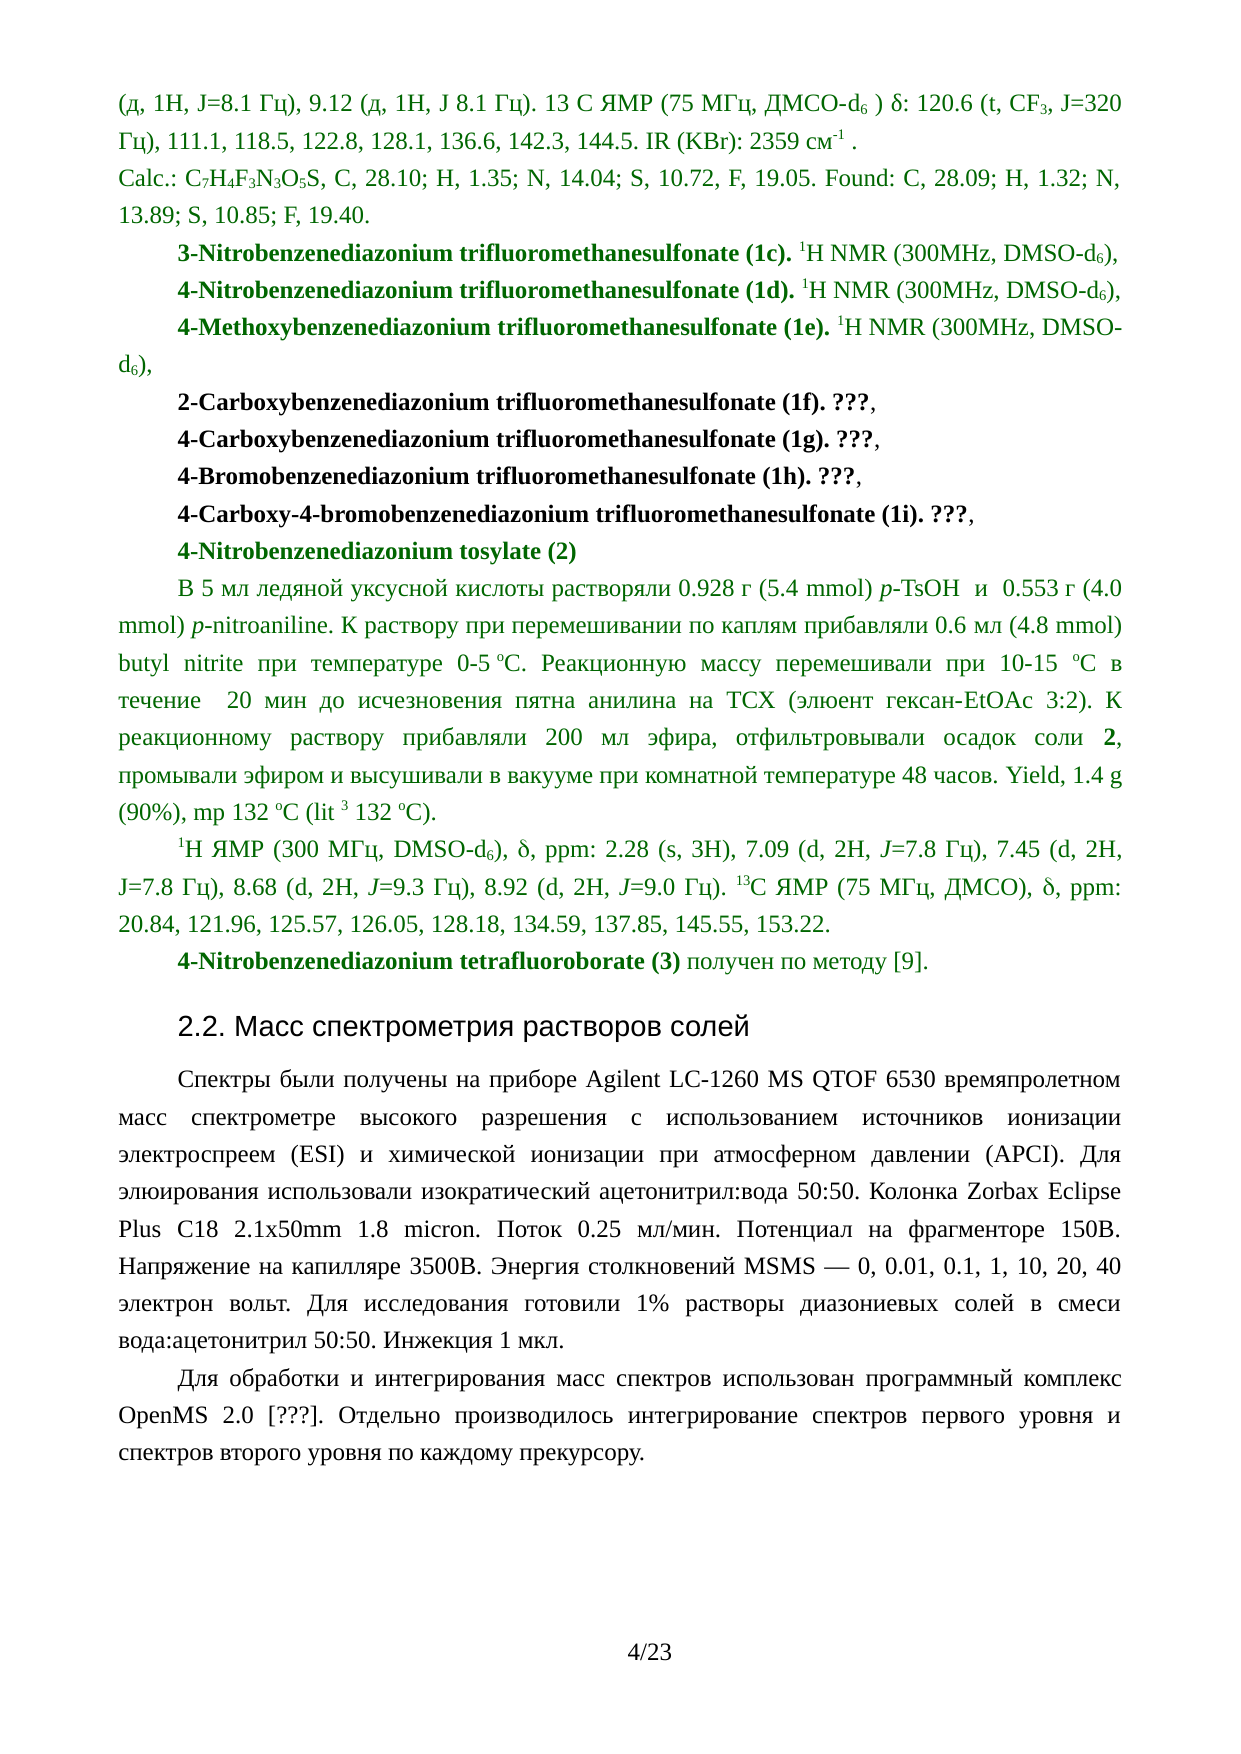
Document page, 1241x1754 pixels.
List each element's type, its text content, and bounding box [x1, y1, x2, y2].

text (д, 1Н, J=8.1 Гц), 9.12 (д, 1Н, J 8.1 Гц). 13 С ЯМР (75 МГц, ДМСО-d6 ) δ: 120.6 (t, CF3, J=320 Гц), 111.1, 118.5, 122.8, 128.1, 136.6, 142.3, 144.5. IR (KBr): 2359 см-1 . [118, 88, 1122, 154]
text 2-Carboxybenzenediazonium trifluoromethanesulfonate (1f). ???, [118, 387, 1122, 416]
text 3-Nitrobenzenediazonium trifluoromethanesulfonate (1c). 1H NMR (300MHz, DMSO-d6), [118, 238, 1122, 266]
text 4-Methoxybenzenediazonium trifluoromethanesulfonate (1e). 1H NMR (300MHz, DMSO-d6), [118, 312, 1122, 378]
text 4-Bromobenzenediazonium trifluoromethanesulfonate (1h). ???, [118, 461, 1122, 490]
text 4-Carboxy-4-bromobenzenediazonium trifluoromethanesulfonate (1i). ???, [118, 499, 1122, 527]
text 4-Carboxybenzenediazonium trifluoromethanesulfonate (1g). ???, [118, 424, 1122, 453]
subtitle 2.2. Масс спектрометрия растворов солей [177, 1008, 1122, 1042]
text 4-Nitrobenzenediazonium tosylate (2) [118, 536, 1122, 565]
text 1H ЯМР (300 МГц, DMSO-d6), , ppm: 2.28 (s, 3H), 7.09 (d, 2H, J=7.8 Гц), 7.45 (d, 2H, J=7.8 Гц), 8.68 (d, 2H, J=9.3 Гц), 8.92 (d, 2H, J=9.0 Гц). 13C ЯМР (75 МГц, ДМСО), , ppm: 20.84, 121.96, 125.57, 126.05, 128.18, 134.59, 137.85, 145.55, 153.22. [118, 834, 1122, 938]
text Для обработки и интегрирования масс спектров использован программный комплекс OpenMS 2.0 [???]. Отдельно производилось интегрирование спектров первого уровня и спектров второго уровня по каждому прекурсору. [118, 1363, 1122, 1466]
text В 5 мл ледяной уксусной кислоты растворяли 0.928 г (5.4 mmol) p-TsOH и 0.553 г (4.0 mmol) p-nitroaniline. К раствору при перемешивании по каплям прибавляли 0.6 мл (4.8 mmol) butyl nitrite при температуре 0-5 оС. Реакционную массу перемешивали при 10-15 оС в течение 20 мин до исчезновения пятна анилина на ТСХ (элюент гексан-EtOAc 3:2). К реакционному раствору прибавляли 200 мл эфира, отфильтровывали осадок соли 2, промывали эфиром и высушивали в вакууме при комнатной температуре 48 часов. Yield, 1.4 g (90%), mp 132 oC (lit 3 132 oC). [118, 573, 1122, 826]
text Calc.: C7H4F3N3O5S, C, 28.10; H, 1.35; N, 14.04; S, 10.72, F, 19.05. Found: C, 28.09; H, 1.32; N, 13.89; S, 10.85; F, 19.40. [118, 163, 1122, 229]
text 4-Nitrobenzenediazonium trifluoromethanesulfonate (1d). 1H NMR (300MHz, DMSO-d6), [118, 275, 1122, 304]
text 4-Nitrobenzenediazonium tetrafluoroborate (3) получен по методу [9]. [118, 946, 1122, 975]
text Спектры были получены на приборе Agilent LC-1260 MS QTOF 6530 времяпролетном масс спектрометре высокого разрешения c использованием источников ионизации электроспреем (ESI) и химической ионизации при атмосферном давлении (APCI). Для элюирования использовали изократический ацетонитрил:вода 50:50. Колонка Zorbax Eclipse Plus C18 2.1x50mm 1.8 micron. Поток 0.25 мл/мин. Потенциал на фрагменторе 150В. Напряжение на капилляре 3500В. Энергия столкновений MSMS — 0, 0.01, 0.1, 1, 10, 20, 40 электрон вольт. Для исследования готовили 1% растворы диазониевых солей в смеси вода:ацетонитрил 50:50. Инжекция 1 мкл. [118, 1064, 1122, 1354]
